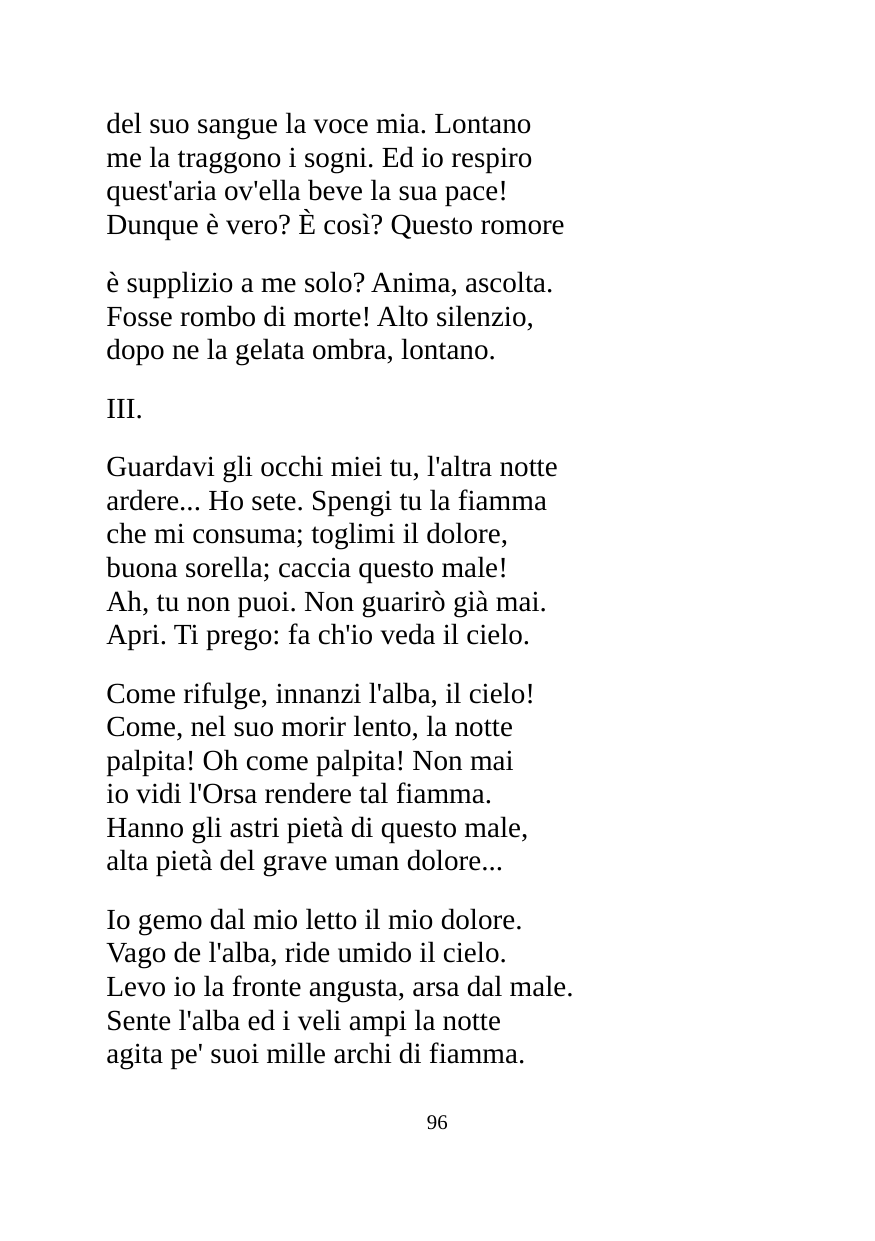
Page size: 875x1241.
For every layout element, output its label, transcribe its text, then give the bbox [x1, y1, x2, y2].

text Hanno gli astri pietà di questo male, [106, 810, 768, 843]
text agita pe' suoi mille archi di fiamma. [106, 1036, 768, 1070]
text buona sorella; caccia questo male! [106, 550, 768, 584]
text è supplizio a me solo? Anima, ascolta. [106, 265, 768, 299]
text Vago de l'alba, ride umido il cielo. [106, 936, 768, 969]
text Ah, tu non puoi. Non guarirò già mai. [106, 584, 768, 617]
text Io gemo dal mio letto il mio dolore. [106, 902, 768, 936]
text Apri. Ti prego: fa ch'io veda il cielo. [106, 617, 768, 651]
text III. [106, 391, 768, 424]
text Sente l'alba ed i veli ampi la notte [106, 1003, 768, 1036]
text Guardavi gli occhi miei tu, l'altra notte [106, 449, 768, 483]
text Come, nel suo morir lento, la notte [106, 709, 768, 743]
text dopo ne la gelata ombra, lontano. [106, 332, 768, 366]
text del suo sangue la voce mia. Lontano [106, 106, 768, 140]
text Fosse rombo di morte! Alto silenzio, [106, 299, 768, 332]
text io vidi l'Orsa rendere tal fiamma. [106, 776, 768, 810]
text ardere... Ho sete. Spengi tu la fiamma [106, 483, 768, 517]
text Dunque è vero? È così? Questo romore [106, 207, 768, 240]
text quest'aria ov'ella beve la sua pace! [106, 173, 768, 207]
text Levo io la fronte angusta, arsa dal male. [106, 969, 768, 1003]
text che mi consuma; toglimi il dolore, [106, 517, 768, 550]
text Come rifulge, innanzi l'alba, il cielo! [106, 676, 768, 709]
text palpita! Oh come palpita! Non mai [106, 743, 768, 776]
text alta pietà del grave uman dolore... [106, 843, 768, 877]
text me la traggono i sogni. Ed io respiro [106, 140, 768, 173]
